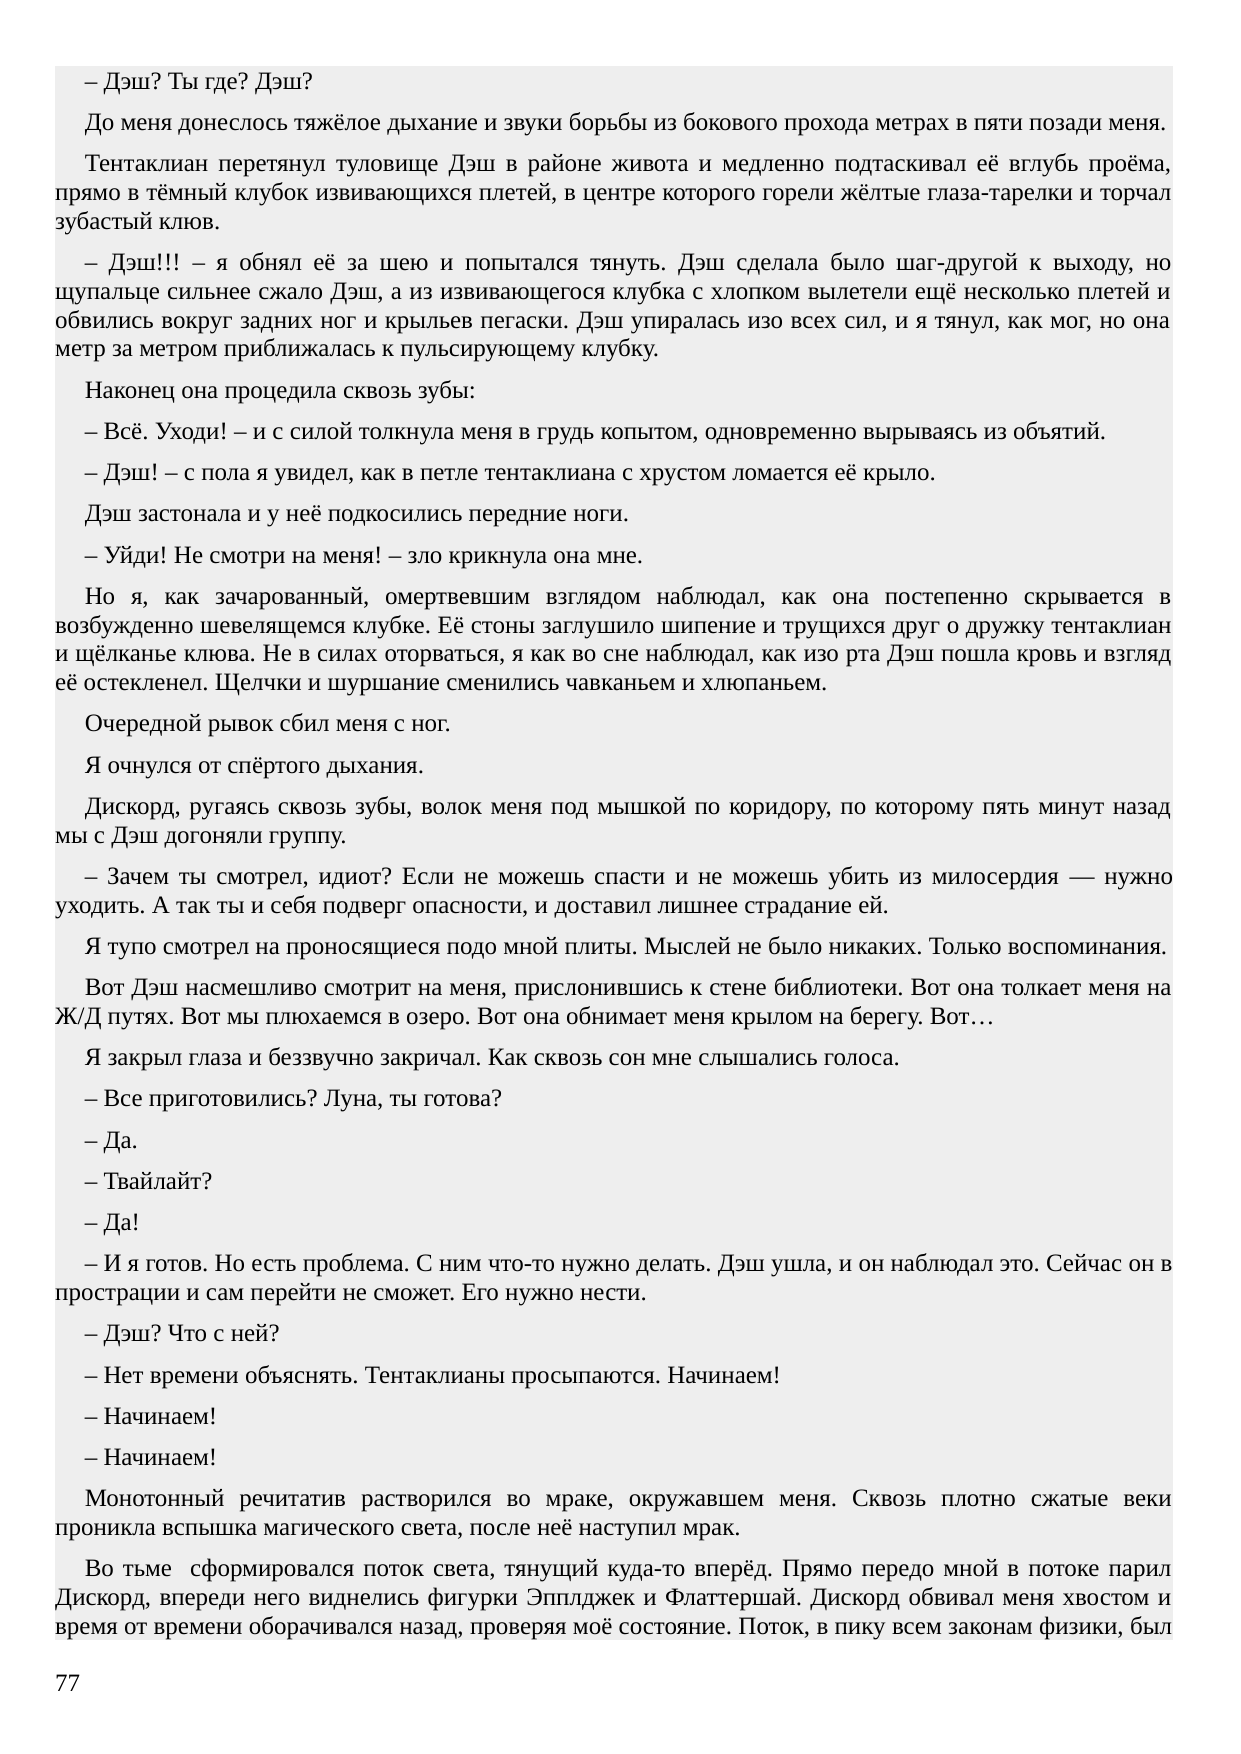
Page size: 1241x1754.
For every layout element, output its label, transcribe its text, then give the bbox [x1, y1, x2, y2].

text – Все приготовились? Луна, ты готова? [55, 1083, 1173, 1112]
text Дэш застонала и у неё подкосились передние ноги. [55, 498, 1173, 527]
text – Дэш! – с пола я увидел, как в петле тентаклиана с хрустом ломается её крыло. [55, 457, 1173, 486]
text Дискорд, ругаясь сквозь зубы, волок меня под мышкой по коридору, по которому пять минут назад мы с Дэш догоняли группу. [55, 791, 1173, 848]
text – Да. [55, 1125, 1173, 1153]
text – Твайлайт? [55, 1166, 1173, 1195]
text – Дэш!!! – я обнял её за шею и попытался тянуть. Дэш сделала было шаг-другой к выходу, но щупальце сильнее сжало Дэш, а из извивающегося клубка с хлопком вылетели ещё несколько плетей и обвились вокруг задних ног и крыльев пегаски. Дэш упиралась изо всех сил, и я тянул, как мог, но она метр за метром приближалась к пульсирующему клубку. [55, 247, 1173, 362]
text – Всё. Уходи! – и с силой толкнула меня в грудь копытом, одновременно вырываясь из объятий. [55, 416, 1173, 445]
text – Начинаем! [55, 1442, 1173, 1471]
text Во тьме сформировался поток света, тянущий куда-то вперёд. Прямо передо мной в потоке парил Дискорд, впереди него виднелись фигурки Эпплджек и Флаттершай. Дискорд обвивал меня хвостом и время от времени оборачивался назад, проверяя моё состояние. Поток, в пику всем законам физики, был [55, 1553, 1173, 1640]
text – Зачем ты смотрел, идиот? Если не можешь спасти и не можешь убить из милосердия — нужно уходить. А так ты и себя подверг опасности, и доставил лишнее страдание ей. [55, 861, 1173, 918]
text Я очнулся от спёртого дыхания. [55, 750, 1173, 778]
text Тентаклиан перетянул туловище Дэш в районе живота и медленно подтаскивал её вглубь проёма, прямо в тёмный клубок извивающихся плетей, в центре которого горели жёлтые глаза-тарелки и торчал зубастый клюв. [55, 148, 1173, 235]
text Наконец она процедила сквозь зубы: [55, 375, 1173, 403]
text – И я готов. Но есть проблема. С ним что-то нужно делать. Дэш ушла, и он наблюдал это. Сейчас он в прострации и сам перейти не сможет. Его нужно нести. [55, 1248, 1173, 1306]
text – Уйди! Не смотри на меня! – зло крикнула она мне. [55, 540, 1173, 568]
text Очередной рывок сбил меня с ног. [55, 708, 1173, 737]
text До меня донеслось тяжёлое дыхание и звуки борьбы из бокового прохода метрах в пяти позади меня. [55, 107, 1173, 136]
text – Да! [55, 1207, 1173, 1236]
text – Дэш? Что с ней? [55, 1318, 1173, 1347]
text – Дэш? Ты где? Дэш? [55, 66, 1173, 95]
text – Начинаем! [55, 1401, 1173, 1430]
text – Нет времени объяснять. Тентаклианы просыпаются. Начинаем! [55, 1360, 1173, 1388]
text Монотонный речитатив растворился во мраке, окружавшем меня. Сквозь плотно сжатые веки проникла вспышка магического света, после неё наступил мрак. [55, 1483, 1173, 1541]
text Но я, как зачарованный, омертвевшим взглядом наблюдал, как она постепенно скрывается в возбужденно шевелящемся клубке. Её стоны заглушило шипение и трущихся друг о дружку тентаклиан и щёлканье клюва. Не в силах оторваться, я как во сне наблюдал, как изо рта Дэш пошла кровь и взгляд её остекленел. Щелчки и шуршание сменились чавканьем и хлюпаньем. [55, 581, 1173, 696]
text Я тупо смотрел на проносящиеся подо мной плиты. Мыслей не было никаких. Только воспоминания. [55, 931, 1173, 960]
text Вот Дэш насмешливо смотрит на меня, прислонившись к стене библиотеки. Вот она толкает меня на Ж/Д путях. Вот мы плюхаемся в озеро. Вот она обнимает меня крылом на берегу. Вот… [55, 972, 1173, 1030]
text Я закрыл глаза и беззвучно закричал. Как сквозь сон мне слышались голоса. [55, 1042, 1173, 1071]
